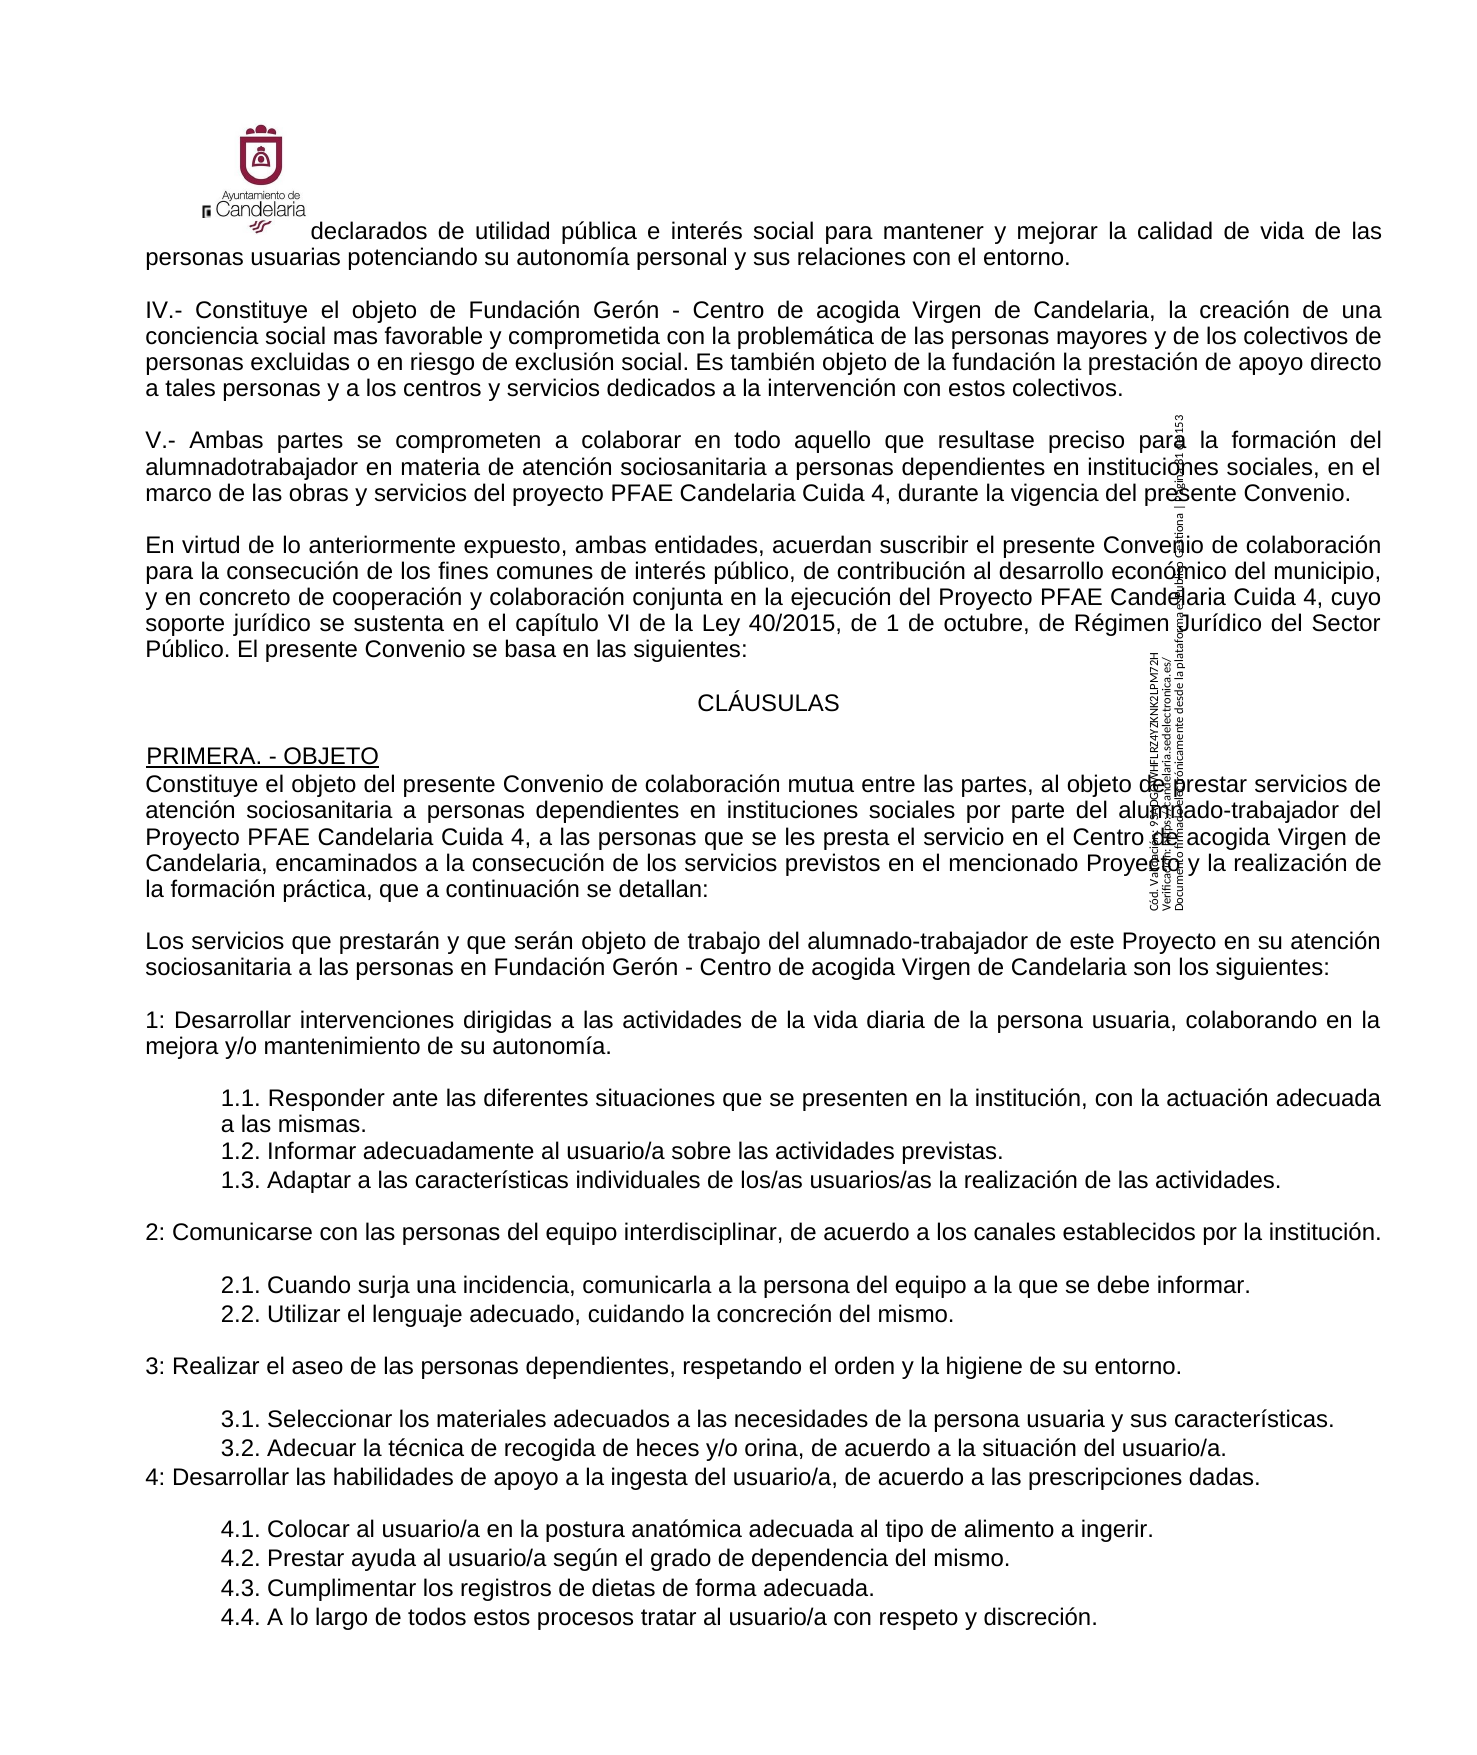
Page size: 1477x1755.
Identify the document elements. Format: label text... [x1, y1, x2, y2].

text 1.3. Adaptar a las características individuales de los/as usuarios/as la realización de las actividades. [221, 1167, 1383, 1193]
text 1.1. Responder ante las diferentes situaciones que se presenten en la institución, con la actuación adecuada a las mismas. [221, 1086, 1383, 1138]
text En virtud de lo anteriormente expuesto, ambas entidades, acuerdan suscribir el presente Convenio de colaboración para la consecución de los fines comunes de interés público, de contribución al desarrollo económico del municipio, y en concreto de cooperación y colaboración conjunta en la ejecución del Proyecto PFAE Candelaria Cuida 4, cuyo soporte jurídico se sustenta en el capítulo VI de la Ley 40/2015, de 1 de octubre, de Régimen Jurídico del Sector Público. El presente Convenio se basa en las siguientes: [145, 533, 1383, 663]
text 3: Realizar el aseo de las personas dependientes, respetando el orden y la higiene de su entorno. [145, 1354, 1383, 1380]
text 4.2. Prestar ayuda al usuario/a según el grado de dependencia del mismo. [221, 1546, 1383, 1572]
text 1: Desarrollar intervenciones dirigidas a las actividades de la vida diaria de la persona usuaria, colaborando en la mejora y/o mantenimiento de su autonomía. [145, 1007, 1383, 1059]
text CLÁUSULAS [191, 689, 1339, 717]
text 1.2. Informar adecuadamente al usuario/a sobre las actividades previstas. [221, 1138, 1383, 1164]
text 4: Desarrollar las habilidades de apoyo a la ingesta del usuario/a, de acuerdo a las prescripciones dadas. [145, 1464, 1383, 1491]
text V.- Ambas partes se comprometen a colaborar en todo aquello que resultase preciso para la formación del alumnadotrabajador en materia de atención sociosanitaria a personas dependientes en instituciones sociales, en el marco de las obras y servicios del proyecto PFAE Candelaria Cuida 4, durante la vigencia del presente Convenio. [145, 428, 1383, 506]
text Los servicios que prestarán y que serán objeto de trabajo del alumnado-trabajador de este Proyecto en su atención sociosanitaria a las personas en Fundación Gerón - Centro de acogida Virgen de Candelaria son los siguientes: [145, 929, 1383, 981]
text 4.3. Cumplimentar los registros de dietas de forma adecuada. [221, 1575, 1383, 1601]
text 4.4. A lo largo de todos estos procesos tratar al usuario/a con respeto y discreción. [221, 1604, 1383, 1630]
text IV.- Constituye el objeto de Fundación Gerón - Centro de acogida Virgen de Candelaria, la creación de una conciencia social mas favorable y comprometida con la problemática de las personas mayores y de los colectivos de personas excluidas o en riesgo de exclusión social. Es también objeto de la fundación la prestación de apoyo directo a tales personas y a los centros y servicios dedicados a la intervención con estos colectivos. [145, 297, 1383, 402]
text 2.1. Cuando surja una incidencia, comunicarla a la persona del equipo a la que se debe informar. [221, 1272, 1383, 1298]
text 3.1. Seleccionar los materiales adecuados a las necesidades de la persona usuaria y sus características. [221, 1406, 1383, 1432]
text 2: Comunicarse con las personas del equipo interdisciplinar, de acuerdo a los canales establecidos por la institución. [145, 1220, 1383, 1246]
text 3.2. Adecuar la técnica de recogida de heces y/o orina, de acuerdo a la situación del usuario/a. [221, 1436, 1383, 1461]
text 2.2. Utilizar el lenguaje adecuado, cuidando la concreción del mismo. [221, 1301, 1383, 1327]
subtitle PRIMERA. - OBJETO [146, 742, 1371, 770]
text 4.1. Colocar al usuario/a en la postura anatómica adecuada al tipo de alimento a ingerir. [221, 1517, 1383, 1543]
text declarados de utilidad pública e interés social para mantener y mejorar la calidad de vida de las personas usuarias potenciando su autonomía personal y sus relaciones con el entorno. [145, 219, 1383, 271]
text Constituye el objeto del presente Convenio de colaboración mutua entre las partes, al objeto de prestar servicios de atención sociosanitaria a personas dependientes en instituciones sociales por parte del alumnado-trabajador del Proyecto PFAE Candelaria Cuida 4, a las personas que se les presta el servicio en el Centro de acogida Virgen de Candelaria, encaminados a la consecución de los servicios previstos en el mencionado Proyecto y la realización de la formación práctica, que a continuación se detallan: [145, 772, 1383, 902]
